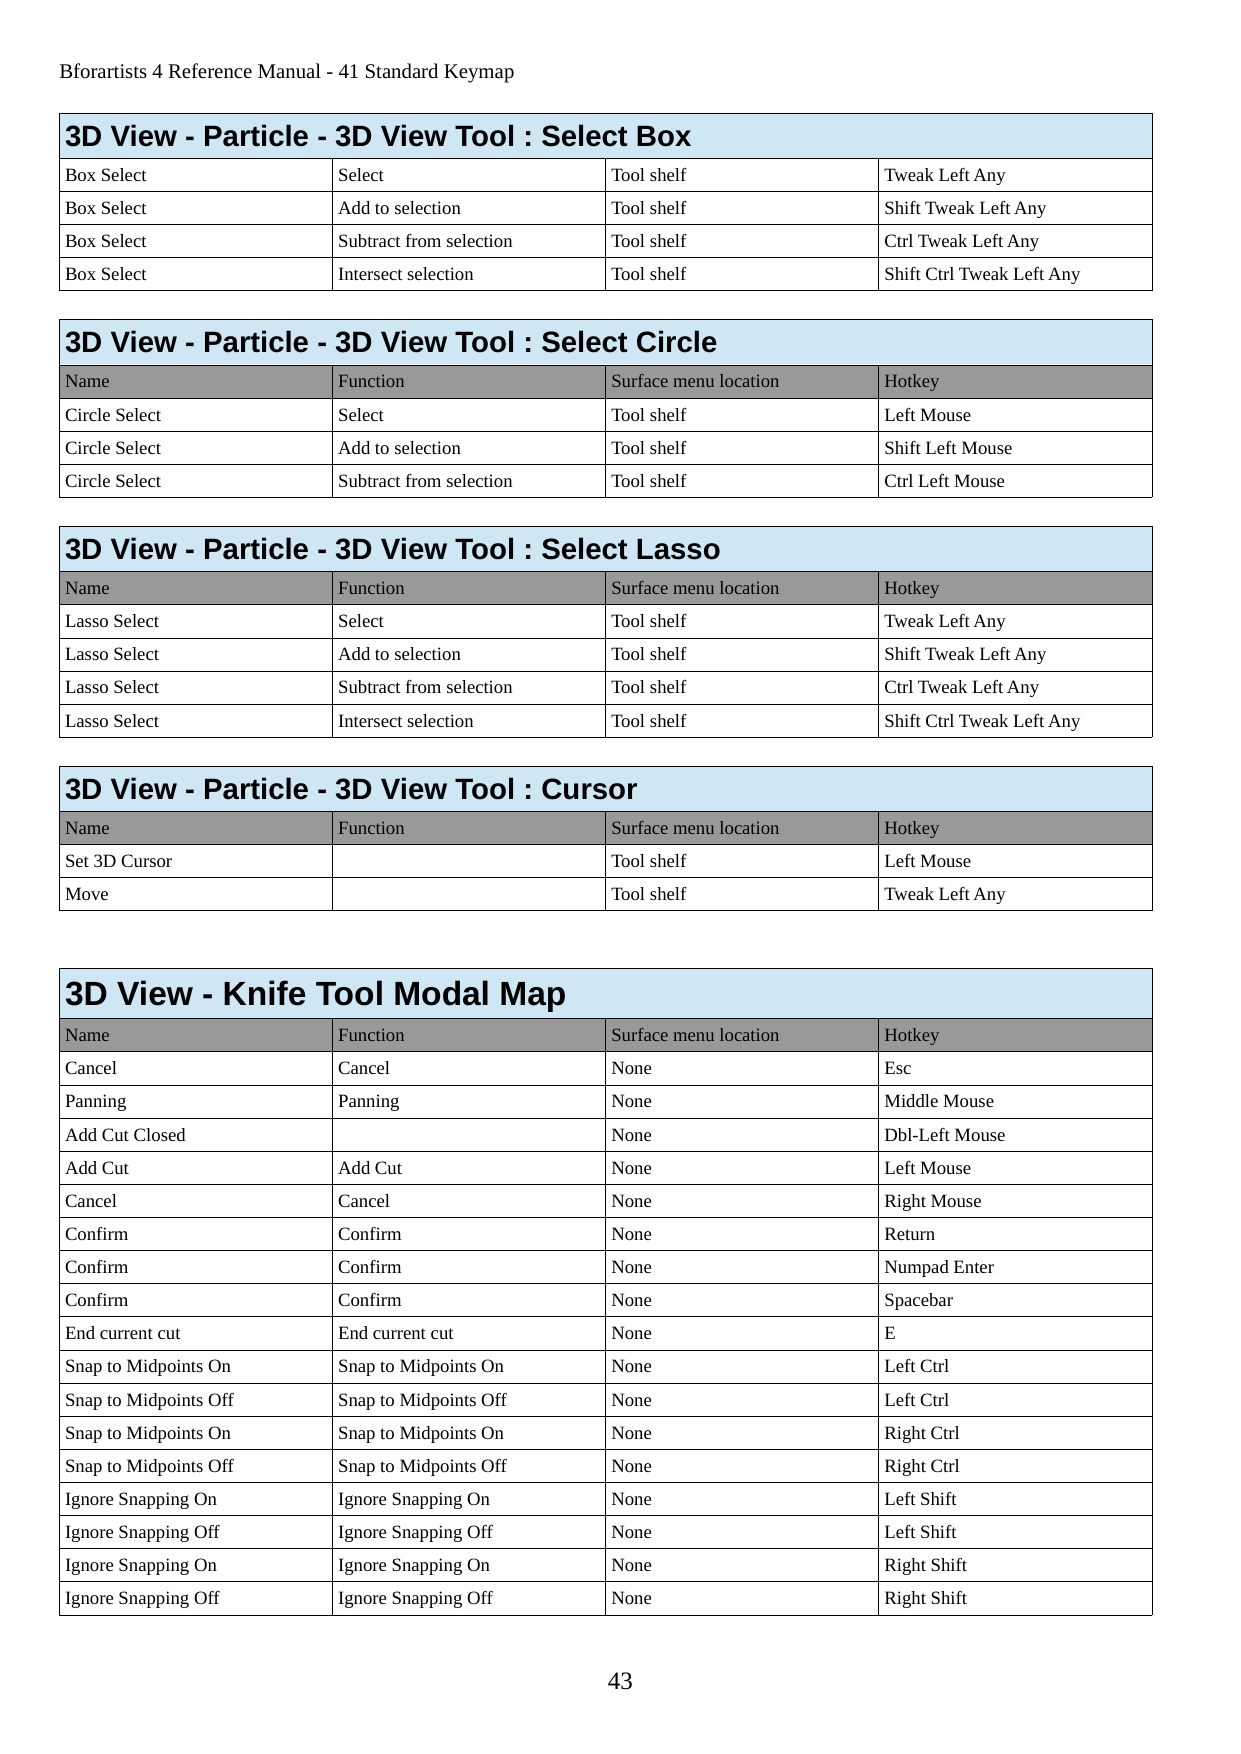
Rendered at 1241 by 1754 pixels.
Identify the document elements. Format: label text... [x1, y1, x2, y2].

table_cell Snap to Midpoints Off [333, 1450, 605, 1482]
table_cell None [606, 1152, 878, 1184]
table_cell Select [333, 159, 605, 191]
table_cell Surface menu location [606, 812, 878, 844]
table_cell Add to selection [333, 192, 605, 224]
table_cell None [606, 1516, 878, 1548]
table_header 3D View - Particle - 3D View Tool : Select Lasso [60, 527, 1152, 571]
table_cell Cancel [333, 1052, 605, 1084]
table_cell Ignore Snapping On [60, 1483, 332, 1515]
table_cell Snap to Midpoints Off [333, 1384, 605, 1416]
table_cell Circle Select [60, 465, 332, 497]
table_cell Tool shelf [606, 159, 878, 191]
table_cell None [606, 1582, 878, 1614]
table_cell Snap to Midpoints On [333, 1351, 605, 1383]
table_cell Box Select [60, 159, 332, 191]
table_cell Lasso Select [60, 605, 332, 637]
table_cell Move [60, 878, 332, 910]
table_cell Dbl-Left Mouse [879, 1119, 1152, 1151]
table_cell None [606, 1417, 878, 1449]
table_cell Box Select [60, 225, 332, 257]
table_cell Left Mouse [879, 399, 1152, 431]
table_cell [333, 845, 605, 877]
table_cell Spacebar [879, 1284, 1152, 1316]
table_cell Shift Ctrl Tweak Left Any [879, 705, 1152, 737]
table_cell Confirm [333, 1284, 605, 1316]
table_cell Snap to Midpoints On [60, 1351, 332, 1383]
table_cell None [606, 1052, 878, 1084]
table_cell Lasso Select [60, 705, 332, 737]
table_cell Intersect selection [333, 705, 605, 737]
table_cell None [606, 1086, 878, 1118]
table_cell Middle Mouse [879, 1086, 1152, 1118]
table_cell Surface menu location [606, 1019, 878, 1051]
table_cell End current cut [333, 1317, 605, 1349]
table_cell Shift Tweak Left Any [879, 639, 1152, 671]
table_cell Right Ctrl [879, 1450, 1152, 1482]
table_cell Ignore Snapping On [333, 1549, 605, 1581]
table_cell Function [333, 812, 605, 844]
table_cell Tool shelf [606, 192, 878, 224]
table_cell Add to selection [333, 639, 605, 671]
table_cell Left Shift [879, 1483, 1152, 1515]
table_cell Ctrl Left Mouse [879, 465, 1152, 497]
table_cell Name [60, 1019, 332, 1051]
table_cell Numpad Enter [879, 1251, 1152, 1283]
table_cell Confirm [333, 1251, 605, 1283]
table_cell End current cut [60, 1317, 332, 1349]
table_cell Right Shift [879, 1582, 1152, 1614]
table_cell Add to selection [333, 432, 605, 464]
table_cell Subtract from selection [333, 465, 605, 497]
table_cell Tool shelf [606, 705, 878, 737]
table_cell Ignore Snapping On [333, 1483, 605, 1515]
table_cell None [606, 1119, 878, 1151]
table_cell Set 3D Cursor [60, 845, 332, 877]
table_cell Right Mouse [879, 1185, 1152, 1217]
table_cell None [606, 1384, 878, 1416]
table_cell Tool shelf [606, 878, 878, 910]
table_cell Function [333, 366, 605, 398]
table_cell Right Ctrl [879, 1417, 1152, 1449]
table_cell Tweak Left Any [879, 878, 1152, 910]
table_cell Left Ctrl [879, 1384, 1152, 1416]
table_cell E [879, 1317, 1152, 1349]
table_cell Confirm [60, 1284, 332, 1316]
table_cell Tool shelf [606, 399, 878, 431]
table_cell [333, 878, 605, 910]
table_header 3D View - Particle - 3D View Tool : Select Circle [60, 320, 1152, 364]
table_cell None [606, 1351, 878, 1383]
table_cell Left Mouse [879, 845, 1152, 877]
table_cell Add Cut Closed [60, 1119, 332, 1151]
table_cell Confirm [60, 1218, 332, 1250]
table_cell Select [333, 605, 605, 637]
table_cell Surface menu location [606, 572, 878, 604]
table_cell Tweak Left Any [879, 605, 1152, 637]
table_cell Tweak Left Any [879, 159, 1152, 191]
table_cell Snap to Midpoints On [60, 1417, 332, 1449]
table_cell Shift Left Mouse [879, 432, 1152, 464]
table_cell Confirm [60, 1251, 332, 1283]
table_cell None [606, 1185, 878, 1217]
table_cell Surface menu location [606, 366, 878, 398]
table_cell None [606, 1251, 878, 1283]
table_cell Shift Ctrl Tweak Left Any [879, 258, 1152, 290]
table_cell Shift Tweak Left Any [879, 192, 1152, 224]
table_cell Left Shift [879, 1516, 1152, 1548]
table_cell Cancel [60, 1052, 332, 1084]
table_cell Ctrl Tweak Left Any [879, 672, 1152, 704]
table_cell Cancel [333, 1185, 605, 1217]
table_cell Ctrl Tweak Left Any [879, 225, 1152, 257]
table_cell Hotkey [879, 1019, 1152, 1051]
table_cell Confirm [333, 1218, 605, 1250]
table_cell Tool shelf [606, 605, 878, 637]
table_cell Circle Select [60, 432, 332, 464]
table_cell Lasso Select [60, 639, 332, 671]
table_cell Return [879, 1218, 1152, 1250]
table_cell Left Mouse [879, 1152, 1152, 1184]
table_header 3D View - Knife Tool Modal Map [60, 969, 1152, 1018]
table_cell Hotkey [879, 366, 1152, 398]
table_cell Function [333, 572, 605, 604]
table_cell Box Select [60, 258, 332, 290]
table_cell Panning [60, 1086, 332, 1118]
table_cell None [606, 1218, 878, 1250]
table_cell Tool shelf [606, 258, 878, 290]
table_cell Add Cut [60, 1152, 332, 1184]
table_cell Box Select [60, 192, 332, 224]
table_cell Ignore Snapping Off [60, 1582, 332, 1614]
table_header 3D View - Particle - 3D View Tool : Cursor [60, 767, 1152, 811]
table_cell Esc [879, 1052, 1152, 1084]
table_cell Circle Select [60, 399, 332, 431]
table_cell Right Shift [879, 1549, 1152, 1581]
table_cell Tool shelf [606, 672, 878, 704]
table_cell [333, 1119, 605, 1151]
table_cell Tool shelf [606, 432, 878, 464]
table_cell Subtract from selection [333, 672, 605, 704]
table_cell Ignore Snapping On [60, 1549, 332, 1581]
table_cell Name [60, 572, 332, 604]
table_cell Hotkey [879, 812, 1152, 844]
table_cell Snap to Midpoints Off [60, 1384, 332, 1416]
table_cell None [606, 1284, 878, 1316]
table_cell Panning [333, 1086, 605, 1118]
table_cell Cancel [60, 1185, 332, 1217]
table_cell Intersect selection [333, 258, 605, 290]
table_cell Ignore Snapping Off [333, 1516, 605, 1548]
table_cell Name [60, 366, 332, 398]
table_cell Lasso Select [60, 672, 332, 704]
table_cell Left Ctrl [879, 1351, 1152, 1383]
table_cell Snap to Midpoints On [333, 1417, 605, 1449]
table_cell Tool shelf [606, 845, 878, 877]
table_cell Tool shelf [606, 225, 878, 257]
table_cell None [606, 1317, 878, 1349]
table_cell Tool shelf [606, 639, 878, 671]
table_cell Ignore Snapping Off [333, 1582, 605, 1614]
table_cell Tool shelf [606, 465, 878, 497]
table_cell Ignore Snapping Off [60, 1516, 332, 1548]
table_cell Name [60, 812, 332, 844]
table_cell Subtract from selection [333, 225, 605, 257]
table_cell None [606, 1483, 878, 1515]
table_cell Select [333, 399, 605, 431]
table_cell Function [333, 1019, 605, 1051]
table_cell None [606, 1450, 878, 1482]
table_cell Hotkey [879, 572, 1152, 604]
table_header 3D View - Particle - 3D View Tool : Select Box [60, 114, 1152, 158]
table_cell Add Cut [333, 1152, 605, 1184]
table_cell None [606, 1549, 878, 1581]
table_cell Snap to Midpoints Off [60, 1450, 332, 1482]
